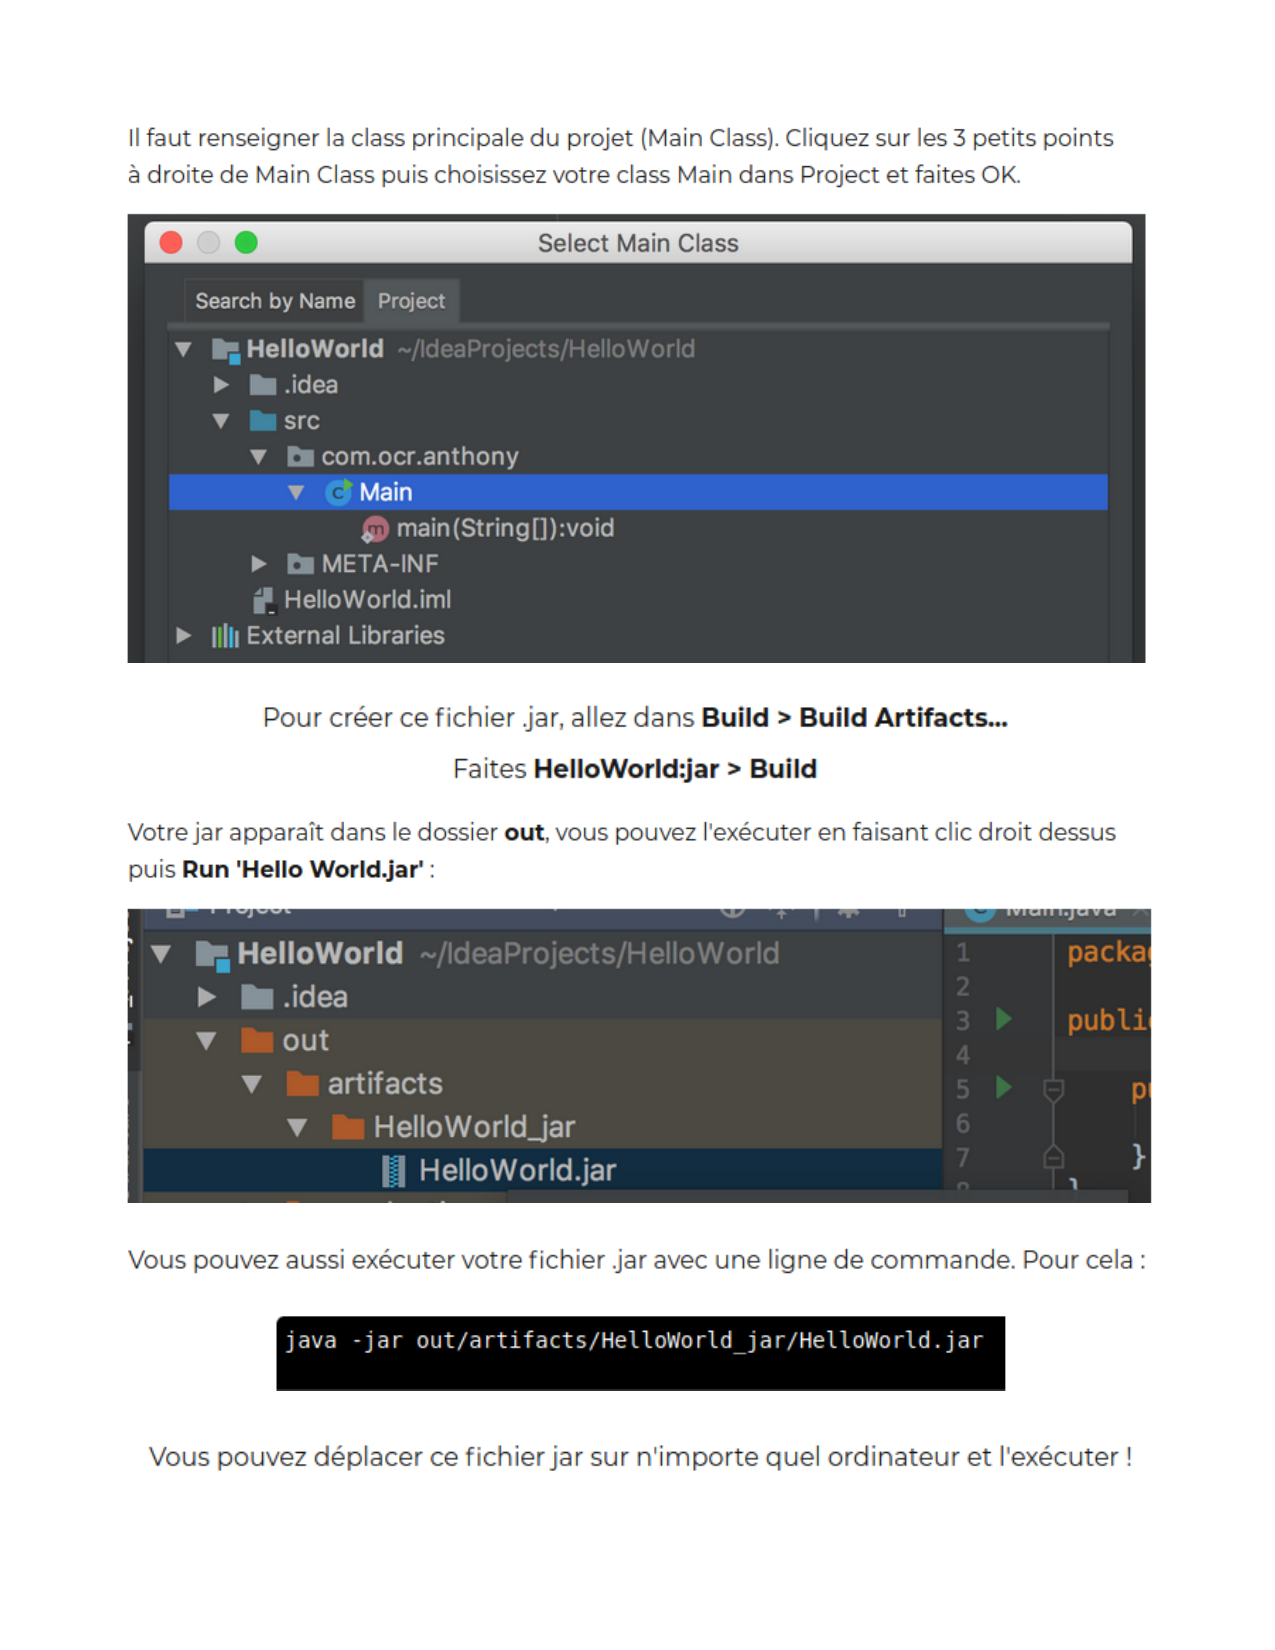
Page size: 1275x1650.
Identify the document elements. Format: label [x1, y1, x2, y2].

picture [118, 806, 1157, 1203]
picture [129, 1430, 1146, 1485]
picture [250, 691, 1025, 740]
picture [445, 748, 830, 791]
picture [118, 118, 1157, 663]
picture [118, 1231, 1157, 1287]
picture [269, 1315, 1006, 1391]
